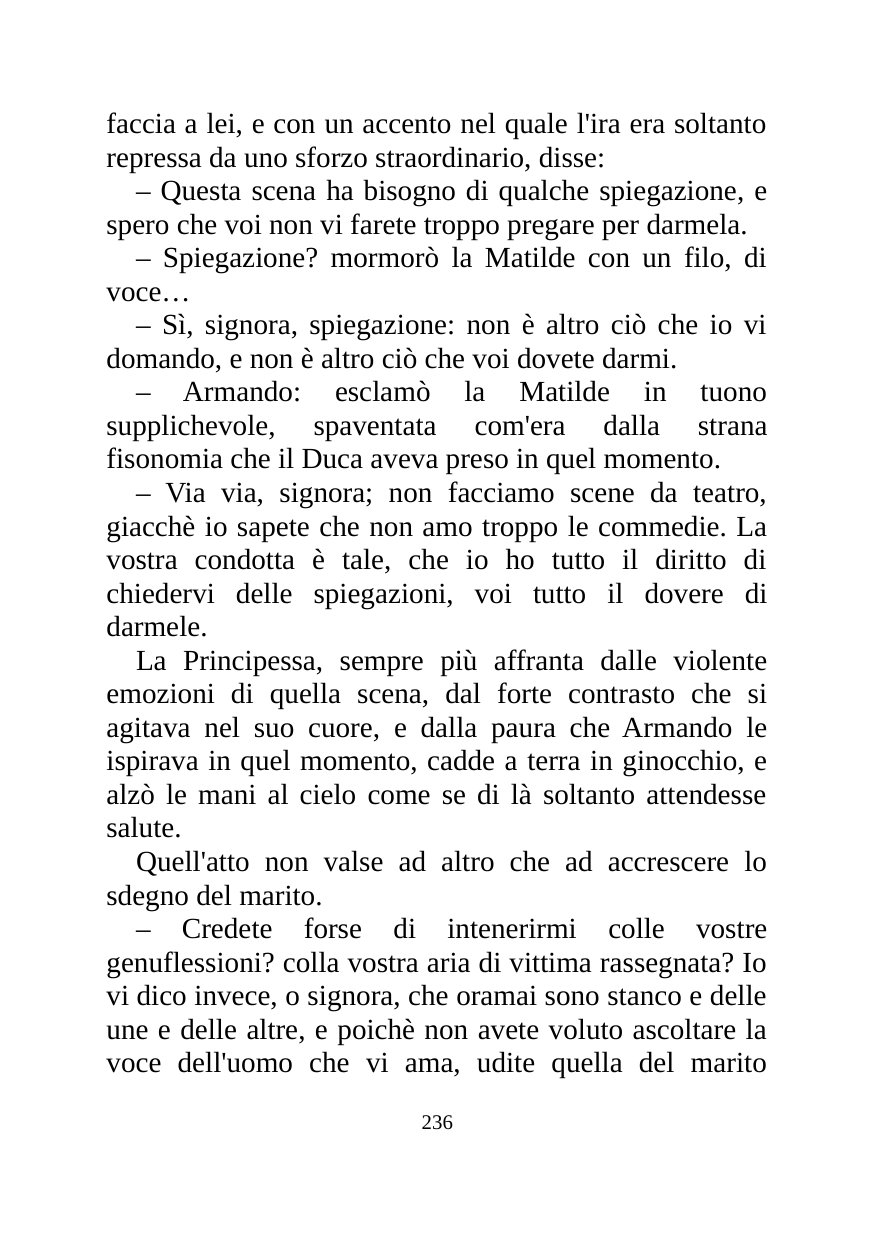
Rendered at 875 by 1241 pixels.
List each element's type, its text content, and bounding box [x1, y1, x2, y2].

text – Spiegazione? mormorò la Matilde con un filo, di voce… [106, 240, 768, 307]
text – Via via, signora; non facciamo scene da teatro, giacchè io sapete che non amo troppo le commedie. La vostra condotta è tale, che io ho tutto il diritto di chiedervi delle spiegazioni, voi tutto il dovere di darmele. [106, 475, 768, 643]
text – Credete forse di intenerirmi colle vostre genuflessioni? colla vostra aria di vittima rassegnata? Io vi dico invece, o signora, che oramai sono stanco e delle une e delle altre, e poichè non avete voluto ascoltare la voce dell'uomo che vi ama, udite quella del marito [106, 911, 768, 1079]
text – Armando: esclamò la Matilde in tuono supplichevole, spaventata com'era dalla strana fisonomia che il Duca aveva preso in quel momento. [106, 374, 768, 475]
text Quell'atto non valse ad altro che ad accrescere lo sdegno del marito. [106, 844, 768, 911]
text La Principessa, sempre più affranta dalle violente emozioni di quella scena, dal forte contrasto che si agitava nel suo cuore, e dalla paura che Armando le ispirava in quel momento, cadde a terra in ginocchio, e alzò le mani al cielo come se di là soltanto attendesse salute. [106, 643, 768, 844]
text – Questa scena ha bisogno di qualche spiegazione, e spero che voi non vi farete troppo pregare per darmela. [106, 173, 768, 240]
text faccia a lei, e con un accento nel quale l'ira era soltanto repressa da uno sforzo straordinario, disse: [106, 106, 768, 173]
text – Sì, signora, spiegazione: non è altro ciò che io vi domando, e non è altro ciò che voi dovete darmi. [106, 307, 768, 374]
